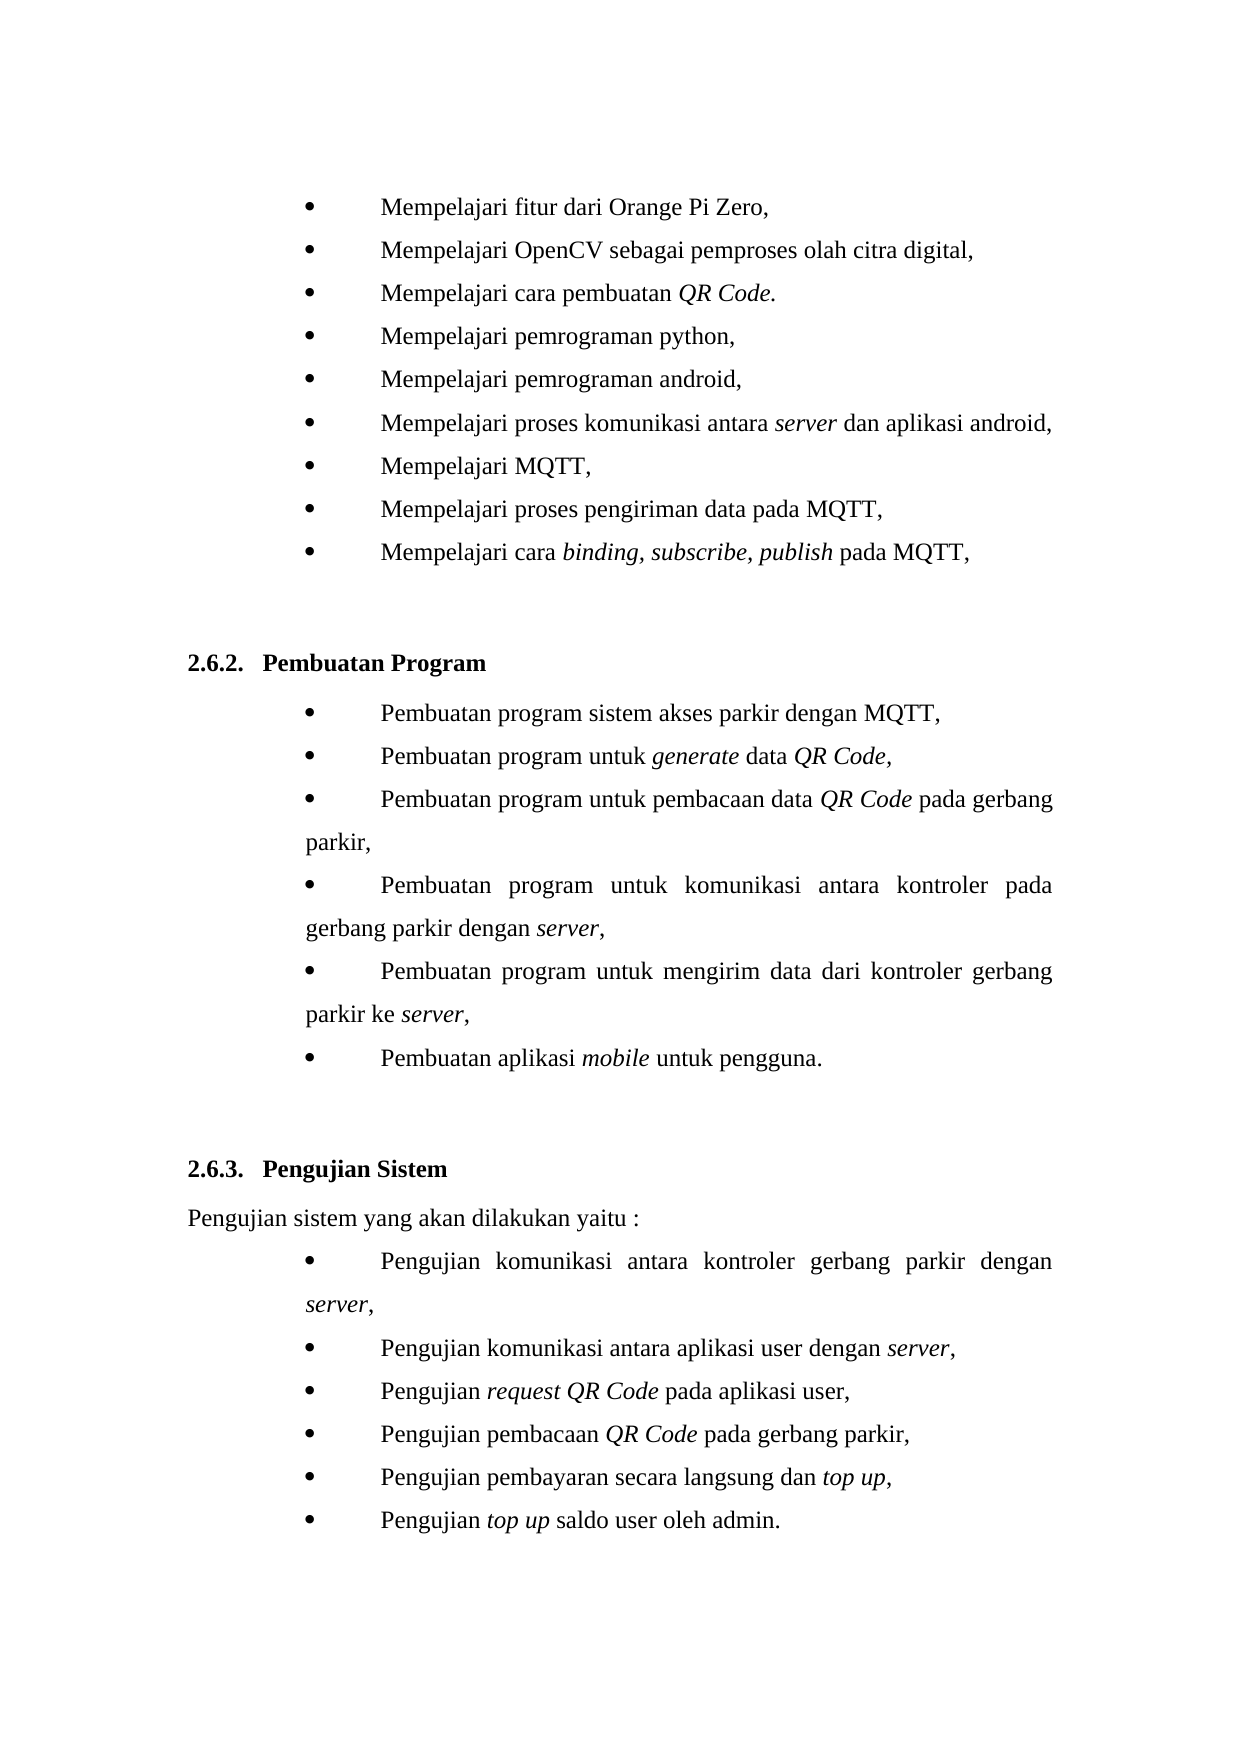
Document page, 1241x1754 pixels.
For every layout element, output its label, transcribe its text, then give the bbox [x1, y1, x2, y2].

list Mempelajari OpenCV sebagai pemproses olah citra digital, [305, 235, 1053, 264]
list Pengujian komunikasi antara aplikasi user dengan server, [305, 1333, 1053, 1361]
subtitle Pengujian Sistem [187, 1154, 1053, 1183]
list Mempelajari proses pengiriman data pada MQTT, [305, 494, 1053, 523]
list Pembuatan aplikasi mobile untuk pengguna. [305, 1043, 1053, 1071]
subtitle Pembuatan Program [187, 648, 1053, 677]
list Mempelajari fitur dari Orange Pi Zero, [305, 192, 1053, 221]
list Pengujian pembacaan QR Code pada gerbang parkir, [305, 1419, 1053, 1448]
list Pembuatan program sistem akses parkir dengan MQTT, [305, 698, 1053, 726]
list Pembuatan program untuk mengirim data dari kontroler gerbang parkir ke server, [305, 956, 1053, 1028]
text Pengujian sistem yang akan dilakukan yaitu : [187, 1203, 1053, 1232]
list Pengujian pembayaran secara langsung dan top up, [305, 1462, 1053, 1491]
list Pengujian request QR Code pada aplikasi user, [305, 1376, 1053, 1404]
list Pengujian komunikasi antara kontroler gerbang parkir dengan server, [305, 1246, 1053, 1318]
list Pembuatan program untuk pembacaan data QR Code pada gerbang parkir, [305, 784, 1053, 856]
list Pengujian top up saldo user oleh admin. [305, 1505, 1053, 1534]
list Mempelajari pemrograman python, [305, 321, 1053, 350]
list Mempelajari proses komunikasi antara server dan aplikasi android, [305, 408, 1053, 436]
list Mempelajari pemrograman android, [305, 364, 1053, 393]
list Mempelajari cara binding, subscribe, publish pada MQTT, [305, 537, 1053, 566]
list Mempelajari cara pembuatan QR Code. [305, 278, 1053, 307]
list Mempelajari MQTT, [305, 451, 1053, 479]
list Pembuatan program untuk generate data QR Code, [305, 741, 1053, 769]
list Pembuatan program untuk komunikasi antara kontroler pada gerbang parkir dengan server, [305, 870, 1053, 942]
